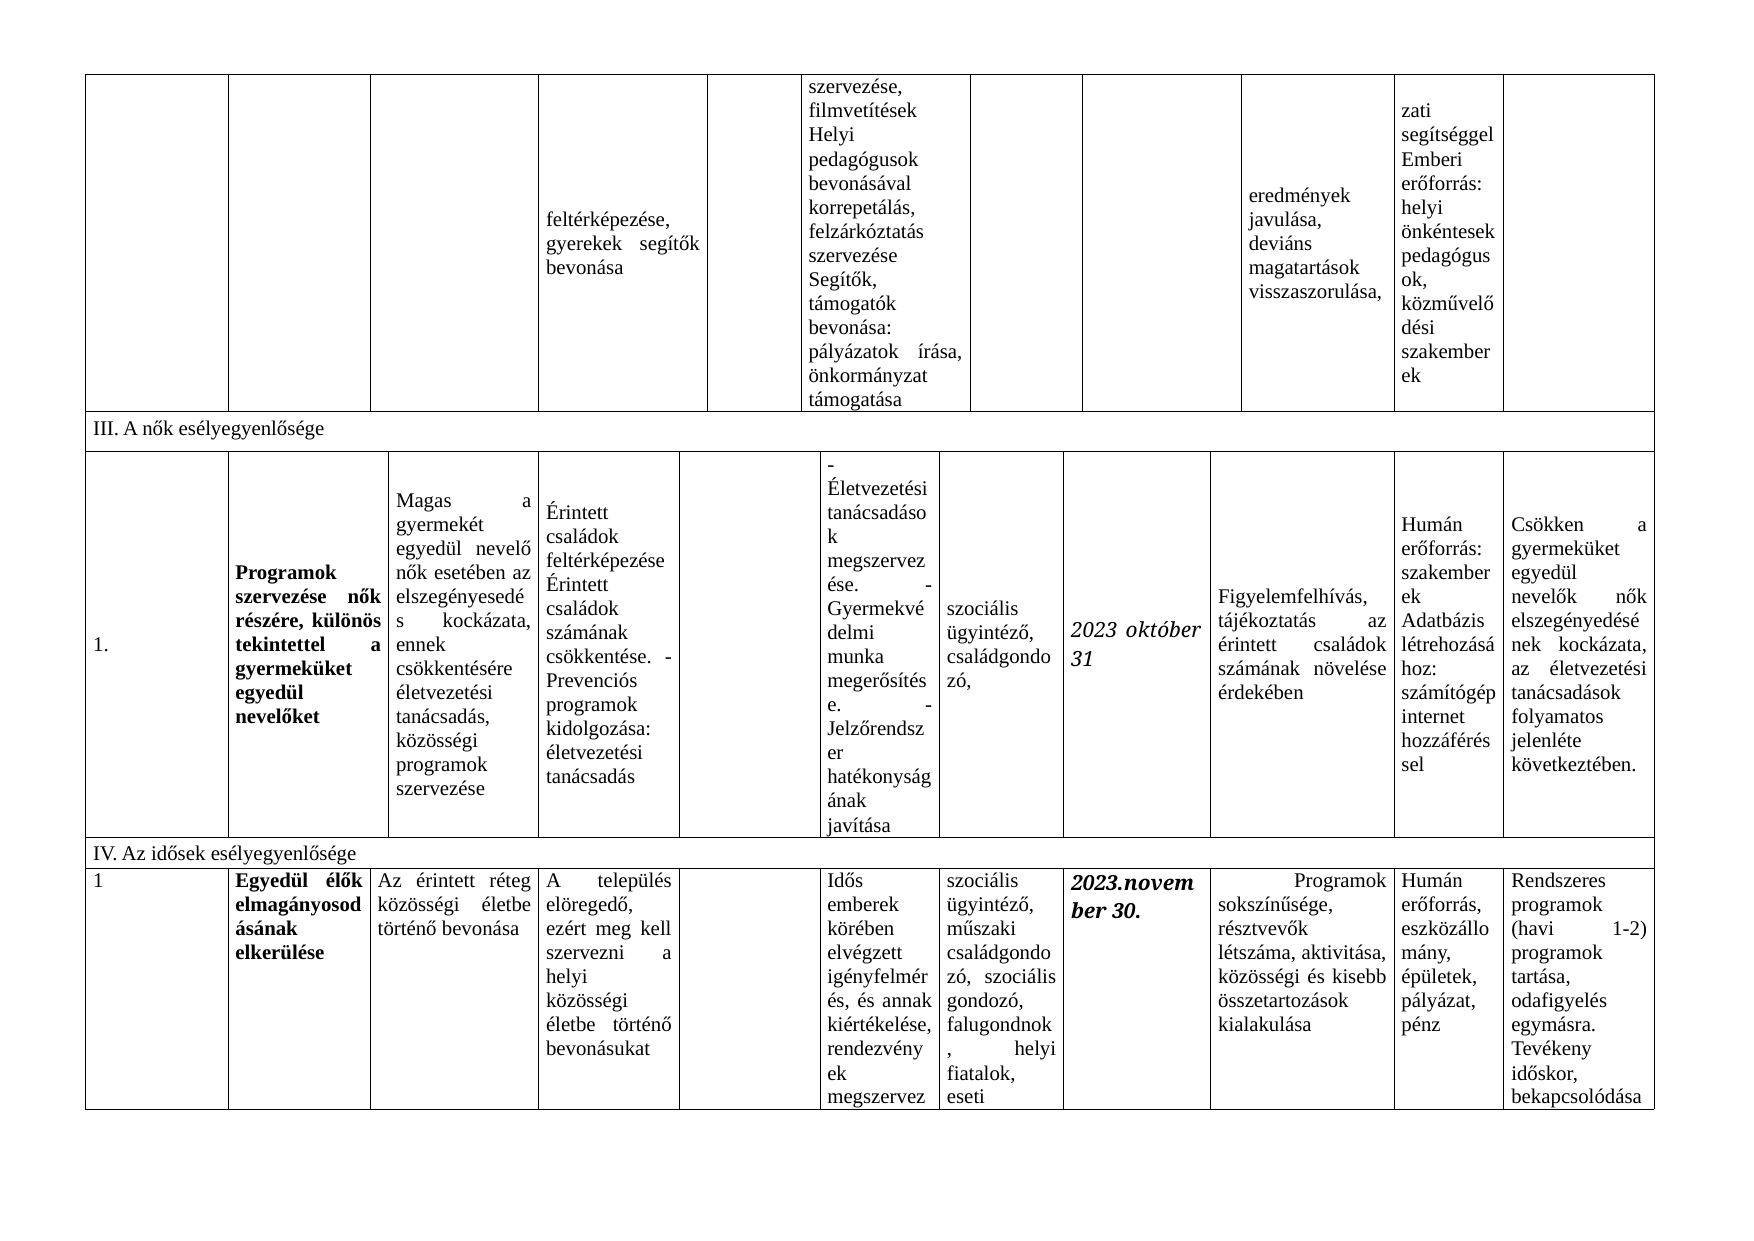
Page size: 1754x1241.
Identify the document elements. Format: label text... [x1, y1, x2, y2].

table_cell [680, 452, 820, 837]
table_cell Humán erőforrás: szakemberek Adatbázis létrehozásához: számítógép internet hozzáféréssel [1395, 452, 1503, 837]
table_cell 2023 október 31 [1064, 452, 1210, 837]
table_cell [86, 75, 228, 411]
table_cell III. A nők esélyegyenlősége [86, 412, 1654, 451]
table_cell 1 [86, 869, 228, 1108]
table_cell eredmények javulása, deviáns magatartások visszaszorulása, [1242, 75, 1394, 411]
table_cell Rendszeres programok (havi 1-2) programok tartása, odafigyelés egymásra. Tevékeny időskor, bekapcsolódása [1504, 869, 1654, 1108]
table_cell Magas a gyermekét egyedül nevelő nők esetében az elszegényesedés kockázata, ennek csökkentésére életvezetési tanácsadás, közösségi programok szervezése [389, 452, 538, 837]
table_cell zati segítséggel Emberi erőforrás: helyi önkéntesekpedagógusok, közművelődési szakemberek [1395, 75, 1503, 411]
table_cell Az érintett réteg közösségi életbe történő bevonása [371, 869, 538, 1108]
table_cell [680, 869, 820, 1108]
table_cell Humán erőforrás, eszközállomány, épületek, pályázat, pénz [1395, 869, 1503, 1108]
table_cell [708, 75, 801, 411]
table_cell Érintett családok feltérképezése Érintett családok számának csökkentése. - Prevenciós programok kidolgozása: életvezetési tanácsadás [539, 452, 679, 837]
table_cell [1083, 75, 1241, 411]
table_cell [1504, 75, 1654, 411]
table_cell Programok sokszínűsége, résztvevők létszáma, aktivitása, közösségi és kisebb összetartozások kialakulása [1211, 869, 1394, 1108]
table_cell Csökken a gyermeküket egyedül nevelők nők elszegényedésének kockázata, az életvezetési tanácsadások folyamatos jelenléte következtében. [1504, 452, 1654, 837]
table_cell Figyelemfelhívás, tájékoztatás az érintett családok számának növelése érdekében [1211, 452, 1394, 837]
table_cell 2023.november 30. [1064, 869, 1210, 1108]
table_cell Egyedül élők elmagányosodásának elkerülése [229, 869, 370, 1108]
table_cell szervezése, filmvetítések Helyi pedagógusok bevonásával korrepetálás, felzárkóztatás szervezése Segítők, támogatók bevonása: pályázatok írása, önkormányzat támogatása [802, 75, 970, 411]
table_cell szociális ügyintéző, családgondozó, [940, 452, 1063, 837]
table_cell Idős emberek körében elvégzett igényfelmérés, és annak kiértékelése, rendezvények megszervez [821, 869, 939, 1108]
table_cell [971, 75, 1082, 411]
table_cell Programok szervezése nők részére, különös tekintettel a gyermeküket egyedül nevelőket [229, 452, 388, 837]
table_cell szociális ügyintéző, műszaki családgondozó, szociális gondozó, falugondnok, helyi fiatalok, eseti [940, 869, 1063, 1108]
table_cell A település elöregedő, ezért meg kell szervezni a helyi közösségi életbe történő bevonásukat [539, 869, 679, 1108]
table_cell feltérképezése, gyerekek segítők bevonása [539, 75, 707, 411]
table_cell 1. [86, 452, 228, 837]
table_cell [371, 75, 538, 411]
table_cell IV. Az idősek esélyegyenlősége [86, 838, 1654, 867]
table_cell [229, 75, 370, 411]
table_cell - Életvezetési tanácsadások megszervezése. - Gyermekvédelmi munka megerősítése. - Jelzőrendszer hatékonyságának javítása [821, 452, 939, 837]
